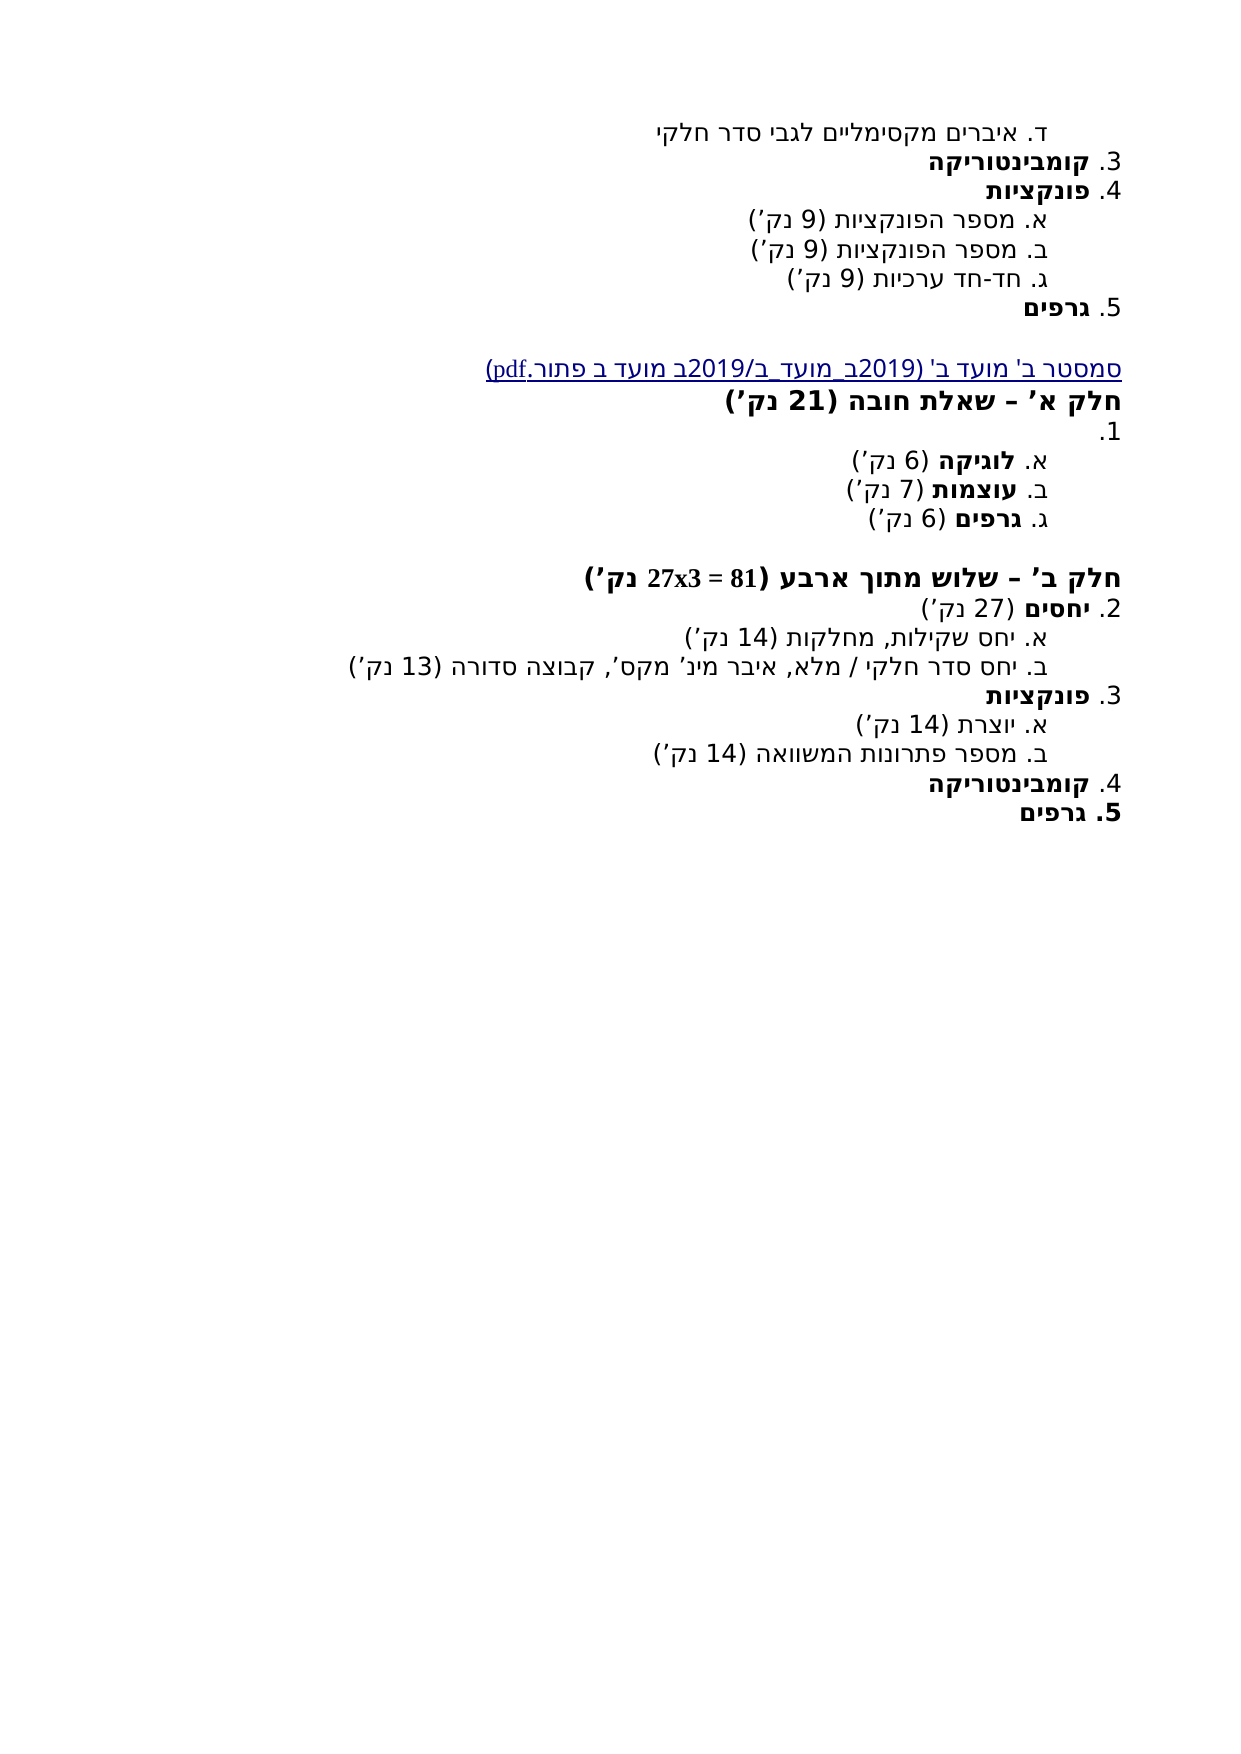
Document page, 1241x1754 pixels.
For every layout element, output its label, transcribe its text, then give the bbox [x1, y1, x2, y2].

text 5. גרפים [118, 293, 1122, 322]
text 5. גרפים [118, 798, 1122, 827]
text א. מספר הפונקציות (9 נק’) [118, 206, 1122, 235]
text א. יוצרת (14 נק’) [118, 711, 1122, 740]
text ב. מספר פתרונות המשוואה (14 נק’) [118, 740, 1122, 769]
text סמסטר ב' מועד ב' (2019ב_מועד_ב/2019ב מועד ב פתור.pdf) [118, 351, 1122, 385]
text א. לוגיקה (6 נק’) [118, 446, 1122, 475]
text חלק א’ – שאלת חובה (21 נק’) [118, 385, 1122, 417]
text ב. יחס סדר חלקי / מלא, איבר מינ’ מקס’, קבוצה סדורה (13 נק’) [118, 652, 1122, 681]
text 3. קומבינטוריקה [118, 147, 1122, 176]
text ג. גרפים (6 נק’) [118, 504, 1122, 533]
text 4. קומבינטוריקה [118, 769, 1122, 798]
text 3. פונקציות [118, 681, 1122, 711]
text ג. חד-חד ערכיות (9 נק’) [118, 264, 1122, 293]
text 1. [118, 417, 1122, 446]
text ב. מספר הפונקציות (9 נק’) [118, 235, 1122, 264]
text ד. איברים מקסימליים לגבי סדר חלקי [118, 118, 1122, 147]
text ב. עוצמות (7 נק’) [118, 475, 1122, 504]
text 4. פונקציות [118, 176, 1122, 206]
text א. יחס שקילות, מחלקות (14 נק’) [118, 623, 1122, 652]
text חלק ב’ – שלוש מתוך ארבע (27x3 = 81 נק’) [118, 562, 1122, 594]
text 2. יחסים (27 נק’) [118, 594, 1122, 623]
